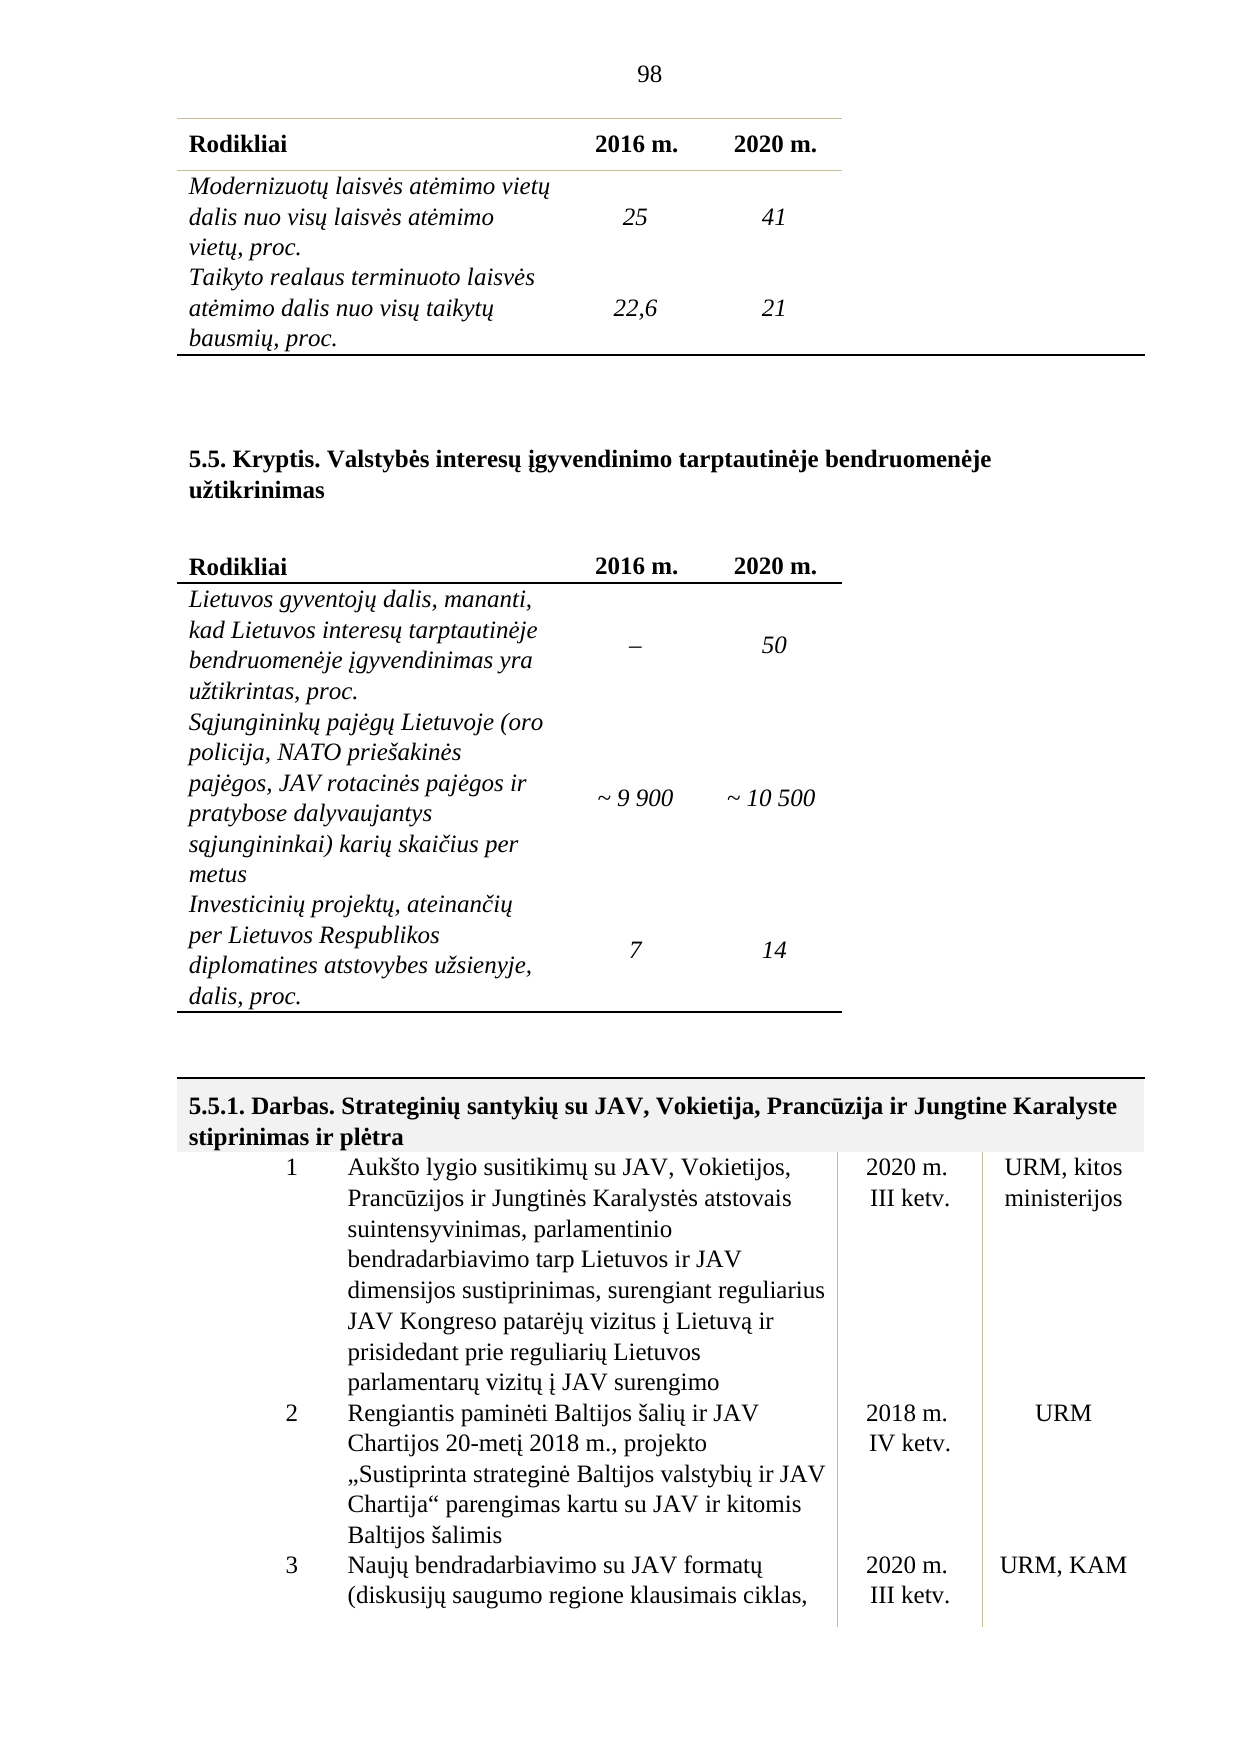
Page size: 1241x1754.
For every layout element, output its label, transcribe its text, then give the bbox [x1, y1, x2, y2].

table_cell [982, 170, 1144, 262]
table_cell 7 [565, 890, 708, 1011]
table_cell [842, 118, 982, 170]
table_cell Rengiantis paminėti Baltijos šalių ir JAV Chartijos 20-metį 2018 m., projekto „Sustiprinta strateginė Baltijos valstybių ir JAV Chartija“ parengimas kartu su JAV ir kitomis Baltijos šalimis [336, 1398, 837, 1550]
table_cell 50 [708, 584, 842, 707]
table_cell [842, 385, 982, 413]
table_cell ~ 10 500 [708, 707, 842, 889]
table_cell 2020 m. III ketv. [838, 1550, 982, 1627]
table_cell [532, 356, 564, 384]
table_cell 14 [708, 890, 842, 1011]
table_cell [982, 1044, 1144, 1077]
table_cell [177, 356, 247, 384]
table_cell [177, 1550, 247, 1627]
table_cell [532, 1044, 564, 1077]
table_cell Modernizuotų laisvės atėmimo vietų dalis nuo visų laisvės atėmimo vietų, proc. [177, 171, 564, 262]
table_cell Aukšto lygio susitikimų su JAV, Vokietijos, Prancūzijos ir Jungtinės Karalystės atstovais suintensyvinimas, parlamentinio bendradarbiavimo tarp Lietuvos ir JAV dimensijos sustiprinimas, surengiant reguliarius JAV Kongreso patarėjų vizitus į Lietuvą ir prisidedant prie reguliarių Lietuvos parlamentarų vizitų į JAV surengimo [336, 1152, 837, 1398]
table_cell Sąjungininkų pajėgų Lietuvoje (oro policija, NATO priešakinės pajėgos, JAV rotacinės pajėgos ir pratybose dalyvaujantys sąjungininkai) karių skaičius per metus [177, 707, 564, 889]
table_cell [247, 1044, 336, 1077]
table_cell 21 [708, 263, 842, 354]
table_cell URM, KAM [983, 1550, 1144, 1627]
table_cell Investicinių projektų, ateinančių per Lietuvos Respublikos diplomatines atstovybes užsienyje, dalis, proc. [177, 890, 564, 1011]
table_cell [982, 385, 1144, 413]
table_cell [336, 1044, 532, 1077]
table_cell [247, 356, 336, 384]
table_cell [177, 1152, 247, 1398]
table_cell [842, 545, 982, 582]
table_cell [842, 1044, 982, 1077]
table_cell [177, 1398, 247, 1550]
table_cell [532, 505, 564, 544]
table_cell [336, 356, 532, 384]
table_cell URM [983, 1398, 1144, 1550]
table_cell [177, 385, 247, 413]
table_cell – [565, 584, 708, 707]
table_cell [982, 1011, 1144, 1044]
table_cell [982, 545, 1144, 582]
table_cell 22,6 [565, 263, 708, 354]
table_cell Taikyto realaus terminuoto laisvės atėmimo dalis nuo visų taikytų bausmių, proc. [177, 263, 564, 354]
table_cell [708, 1013, 842, 1044]
table_cell [336, 1013, 532, 1044]
table_cell 2020 m. [708, 545, 842, 582]
table_cell [565, 385, 708, 413]
table_cell 2016 m. [565, 545, 708, 582]
table_cell [336, 505, 532, 544]
table_cell 5.5.1. Darbas. Strateginių santykių su JAV, Vokietija, Prancūzija ir Jungtine Karalyste stiprinimas ir plėtra [177, 1079, 1144, 1152]
table_cell [982, 707, 1144, 889]
table_cell Naujų bendradarbiavimo su JAV formatų (diskusijų saugumo regione klausimais ciklas, [336, 1550, 837, 1627]
table_cell [842, 263, 982, 354]
table_cell ~ 9 900 [565, 707, 708, 889]
table_cell [336, 545, 532, 582]
table_cell [982, 582, 1144, 707]
table_cell [708, 356, 842, 384]
table_cell 2018 m. IV ketv. [838, 1398, 982, 1550]
table_cell 2 [247, 1398, 336, 1550]
table_cell Rodikliai [177, 545, 336, 582]
table_cell [565, 505, 708, 544]
table_cell [982, 890, 1144, 1011]
table_cell [708, 1044, 842, 1077]
table_cell [982, 356, 1144, 384]
table_cell [565, 1013, 708, 1044]
table_cell [842, 505, 982, 544]
table_cell [842, 356, 982, 384]
table_cell [982, 263, 1144, 354]
table_cell [247, 1013, 336, 1044]
table_cell [708, 505, 842, 544]
table_cell [842, 890, 982, 1011]
table_cell [708, 385, 842, 413]
table_cell [177, 1044, 247, 1077]
table_cell Lietuvos gyventojų dalis, mananti, kad Lietuvos interesų tarptautinėje bendruomenėje įgyvendinimas yra užtikrintas, proc. [177, 584, 564, 707]
table_cell [842, 707, 982, 889]
table_cell 3 [247, 1550, 336, 1627]
table_cell [532, 545, 564, 582]
table_cell 2016 m. [565, 119, 708, 170]
table_cell 5.5. Kryptis. Valstybės interesų įgyvendinimo tarptautinėje bendruomenėje užtikrinimas [177, 413, 1144, 505]
table_cell [842, 582, 982, 707]
table_cell [565, 356, 708, 384]
table_cell [336, 385, 532, 413]
table_cell 2020 m. III ketv. [838, 1152, 982, 1398]
table_cell [247, 385, 336, 413]
table_cell Rodikliai [177, 119, 564, 170]
table_cell [982, 118, 1144, 170]
table_cell [982, 505, 1144, 544]
table_cell [532, 385, 564, 413]
table_cell [177, 1013, 247, 1044]
table_cell [247, 505, 336, 544]
table_cell [842, 170, 982, 262]
table_cell [565, 1044, 708, 1077]
table_cell [177, 505, 247, 544]
table_cell [532, 1013, 564, 1044]
table_cell [842, 1011, 982, 1044]
table_cell 41 [708, 171, 842, 262]
table_cell 2020 m. [708, 119, 842, 170]
table_cell 1 [247, 1152, 336, 1398]
table_cell URM, kitos ministerijos [983, 1152, 1144, 1398]
table_cell 25 [565, 171, 708, 262]
